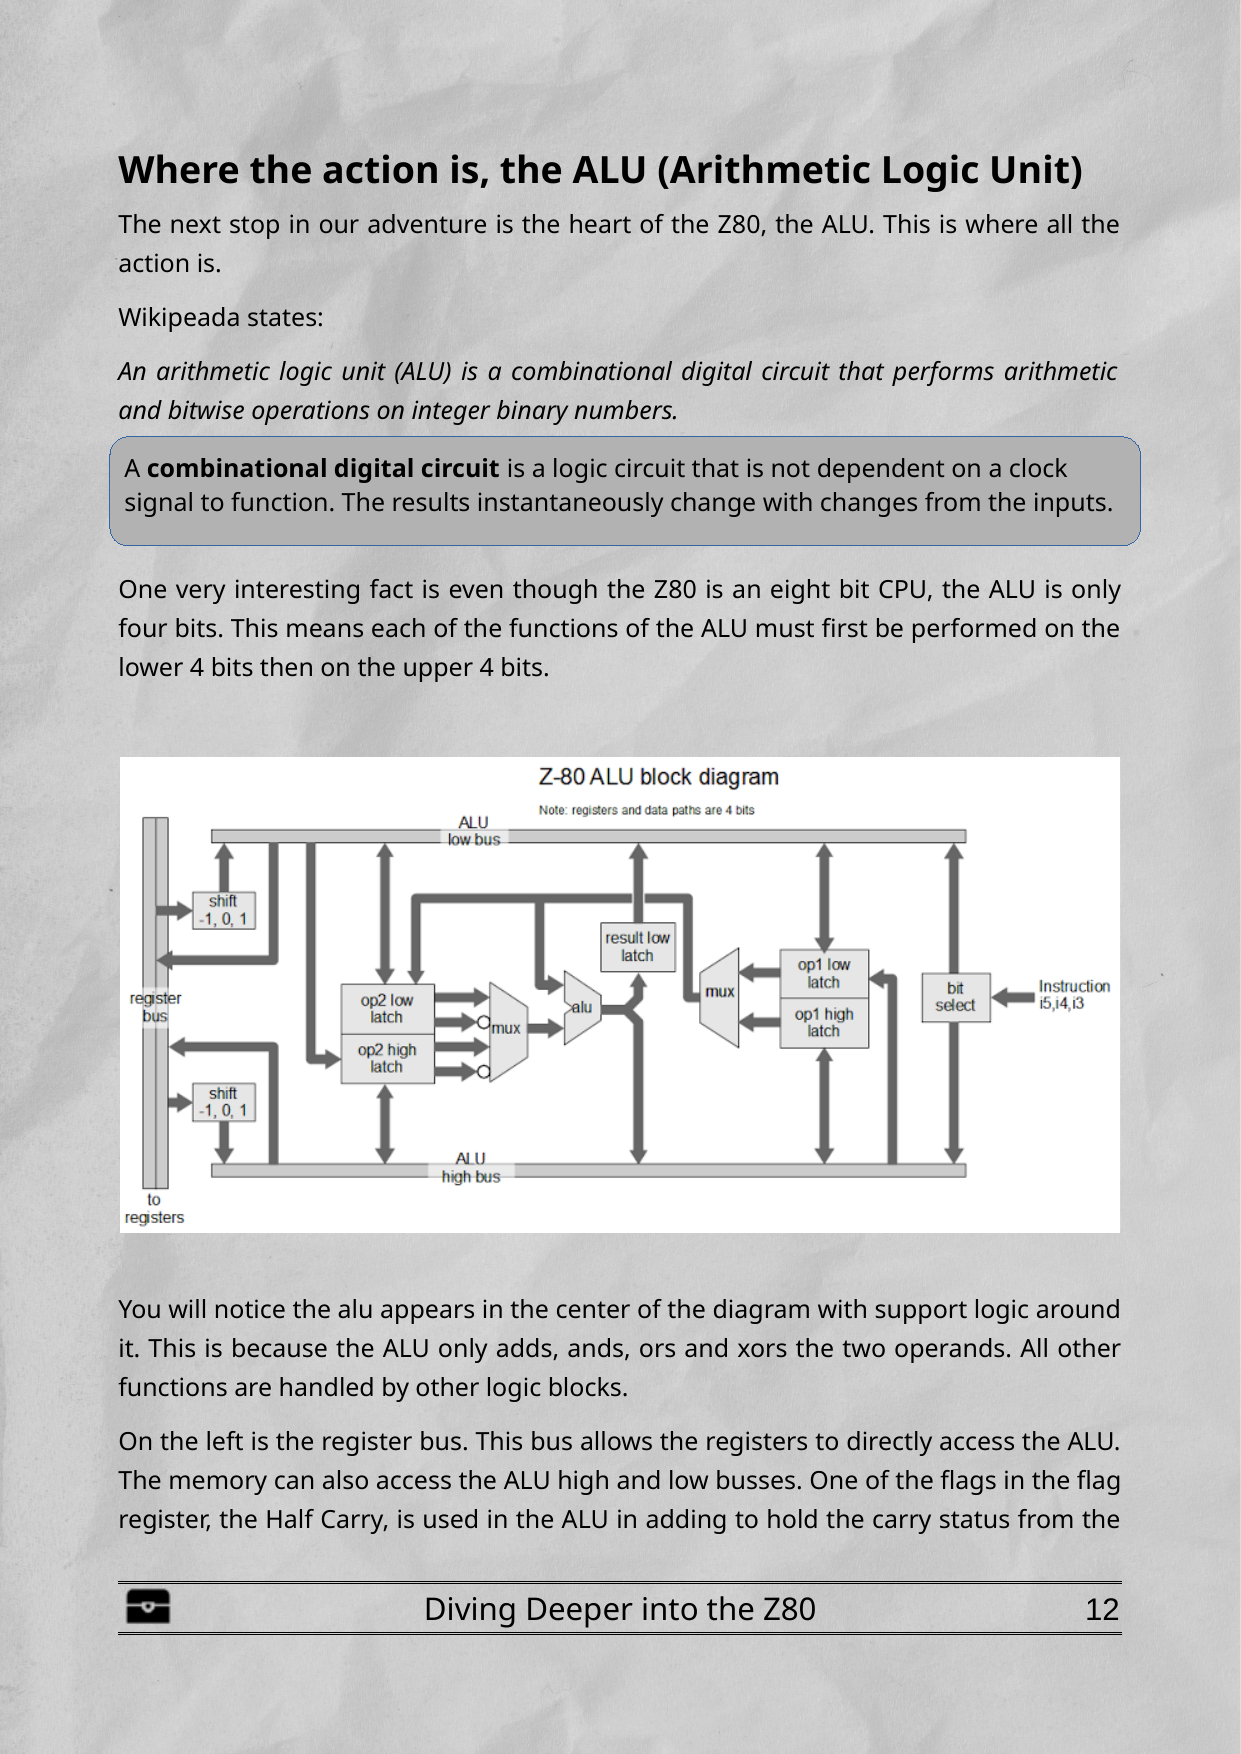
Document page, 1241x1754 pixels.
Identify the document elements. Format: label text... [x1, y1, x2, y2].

text You will notice the alu appears in the center of the diagram with support logic around it. This is because the ALU only adds, ands, ors and xors the two operands. All other functions are handled by other logic blocks. [118, 1291, 1122, 1404]
text The next stop in our adventure is the heart of the Z80, the ALU. This is where all the action is. [118, 207, 1122, 280]
text A combinational digital circuit is a logic circuit that is not dependent on a clock signal to function. The results instantaneously change with changes from the inputs. [124, 451, 1126, 519]
text An arithmetic logic unit (ALU) is a combinational digital circuit that performs arithmetic and bitwise operations on integer binary numbers. [118, 353, 1122, 427]
text Wikipeada states: [118, 299, 1122, 334]
picture [0, 0, 1241, 1754]
text One very interesting fact is even though the Z80 is an eight bit CPU, the ALU is only four bits. This means each of the functions of the ALU must first be performed on the lower 4 bits then on the upper 4 bits. [118, 572, 1122, 684]
text On the left is the register bus. This bus allows the registers to directly access the ALU. The memory can also access the ALU high and low busses. One of the flags in the flag register, the Half Carry, is used in the ALU in adding to hold the carry status from the [118, 1423, 1122, 1536]
subtitle Where the action is, the ALU (Arithmetic Logic Unit) [118, 143, 1122, 194]
